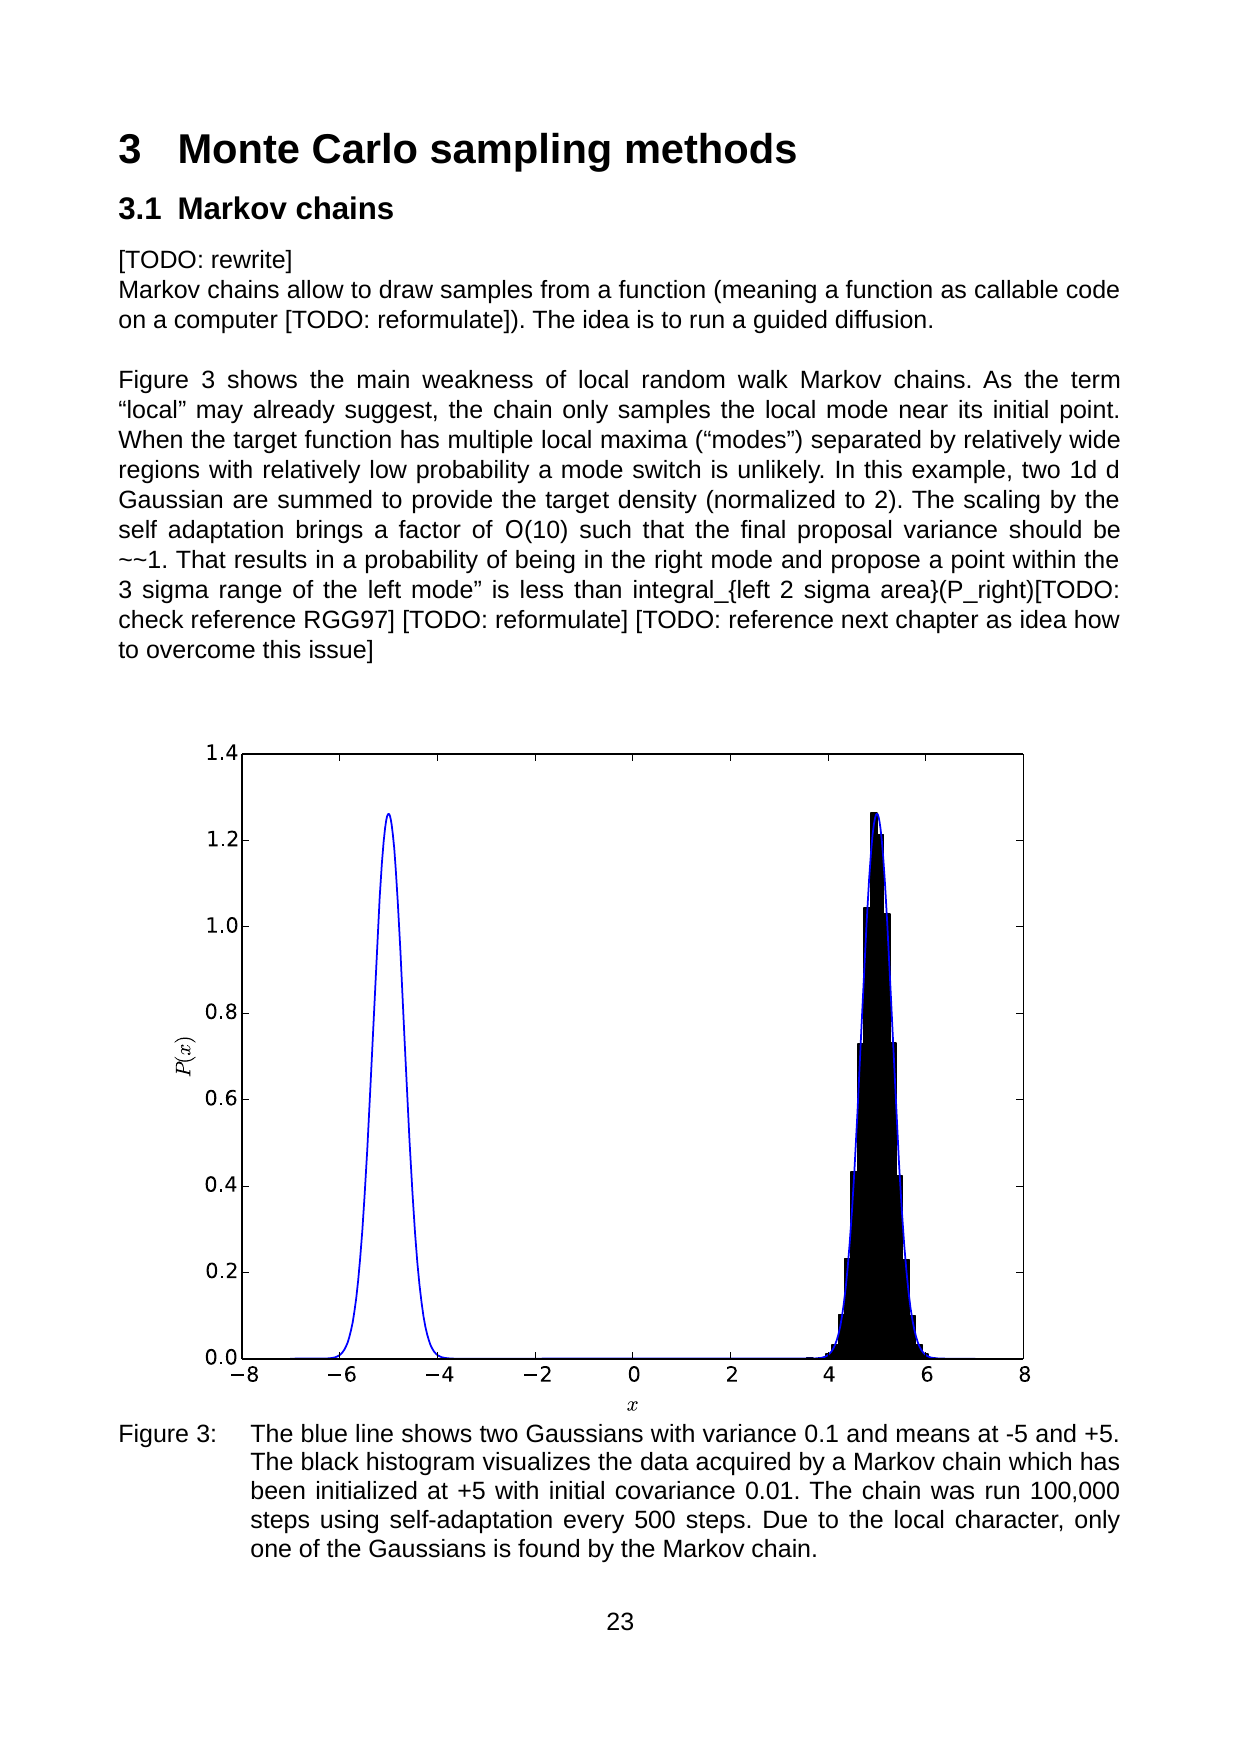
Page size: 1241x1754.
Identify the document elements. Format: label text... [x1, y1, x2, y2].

text Markov chains allow to draw samples from a function (meaning a function as callable code on a computer [TODO: reformulate]). The idea is to run a guided diffusion. [118, 274, 1122, 334]
text Figure 3 shows the main weakness of local random walk Markov chains. As the term “local” may already suggest, the chain only samples the local mode near its initial point. When the target function has multiple local maxima (“modes”) separated by relatively wide regions with relatively low probability a mode switch is unlikely. In this example, two 1d d Gaussian are summed to provide the target density (normalized to 2). The scaling by the self adaptation brings a factor of O(10) such that the final proposal variance should be ~~1. That results in a probability of being in the right mode and propose a point within the 3 sigma range of the left mode” is less than integral_{left 2 sigma area}(P_right)[TODO: check reference RGG97] [TODO: reformulate] [TODO: reference next chapter as idea how to overcome this issue] [118, 364, 1122, 664]
subtitle Monte Carlo sampling methods [118, 124, 1122, 172]
text Figure 3: The blue line shows two Gaussians with variance 0.1 and means at -5 and +5. The black histogram visualizes the data acquired by a Markov chain which has been initialized at +5 with initial covariance 0.01. The chain was run 100,000 steps using self-adaptation every 500 steps. Due to the local character, only one of the Gaussians is found by the Markov chain. [118, 694, 1122, 1562]
subtitle Markov chains [118, 190, 1122, 226]
text [TODO: rewrite] [118, 244, 1122, 274]
